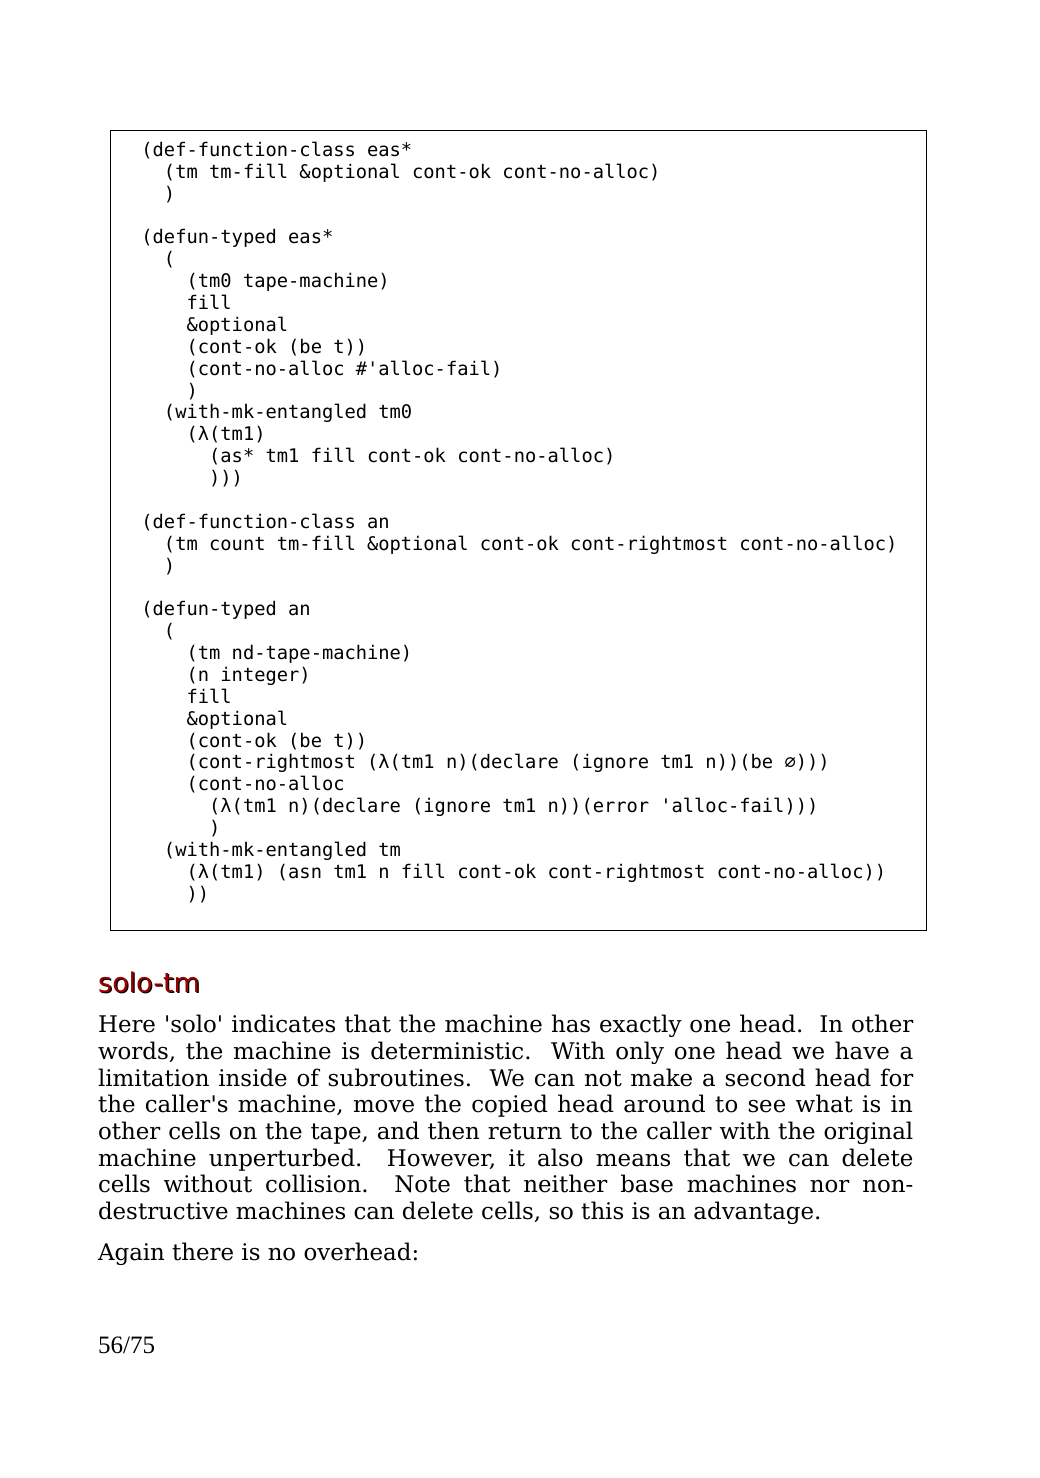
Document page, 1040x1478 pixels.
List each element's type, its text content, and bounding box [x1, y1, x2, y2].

text (defun-typed eas* [119, 226, 917, 248]
text (cont-no-alloc [119, 773, 917, 795]
text (tm0 tape-machine) [119, 270, 917, 292]
text &optional [119, 708, 917, 729]
text (with-mk-entangled tm [119, 839, 917, 861]
text (tm nd-tape-machine) [119, 642, 917, 664]
text ))) [119, 467, 917, 489]
text (n integer) [119, 664, 917, 686]
text (cont-ok (be t)) [119, 336, 917, 358]
text &optional [119, 314, 917, 336]
text (cont-ok (be t)) [119, 729, 917, 751]
text (defun-typed an [119, 598, 917, 620]
text (cont-rightmost (λ(tm1 n)(declare (ignore tm1 n))(be ∅))) [119, 751, 917, 773]
text (tm tm-fill &optional cont-ok cont-no-alloc) [119, 161, 917, 183]
text ) [119, 183, 917, 204]
text )) [119, 883, 917, 904]
text ( [119, 248, 917, 270]
text (cont-no-alloc #'alloc-fail) [119, 358, 917, 379]
text ( [119, 620, 917, 642]
text (def-function-class an [119, 511, 917, 533]
text (as* tm1 fill cont-ok cont-no-alloc) [119, 445, 917, 467]
text (λ(tm1) [119, 423, 917, 445]
text (λ(tm1) (asn tm1 n fill cont-ok cont-rightmost cont-no-alloc)) [119, 861, 917, 883]
text ) [119, 554, 917, 576]
text (λ(tm1 n)(declare (ignore tm1 n))(error 'alloc-fail))) [119, 795, 917, 817]
text ) [119, 379, 917, 401]
text (with-mk-entangled tm0 [119, 401, 917, 423]
subtitle solo-tm [98, 967, 914, 999]
text fill [119, 686, 917, 708]
text Again there is no overhead: [98, 1239, 914, 1266]
text (def-function-class eas* [119, 139, 917, 161]
text (tm count tm-fill &optional cont-ok cont-rightmost cont-no-alloc) [119, 533, 917, 554]
text Here 'solo' indicates that the machine has exactly one head. In other words, the machine is deterministic. With only one head we have a limitation inside of subroutines. We can not make a second head for the caller's machine, move the copied head around to see what is in other cells on the tape, and then return to the caller with the original machine unperturbed. However, it also means that we can delete cells without collision. Note that neither base machines nor non-destructive machines can delete cells, so this is an advantage. [98, 1012, 914, 1225]
text ) [119, 817, 917, 839]
text fill [119, 292, 917, 314]
